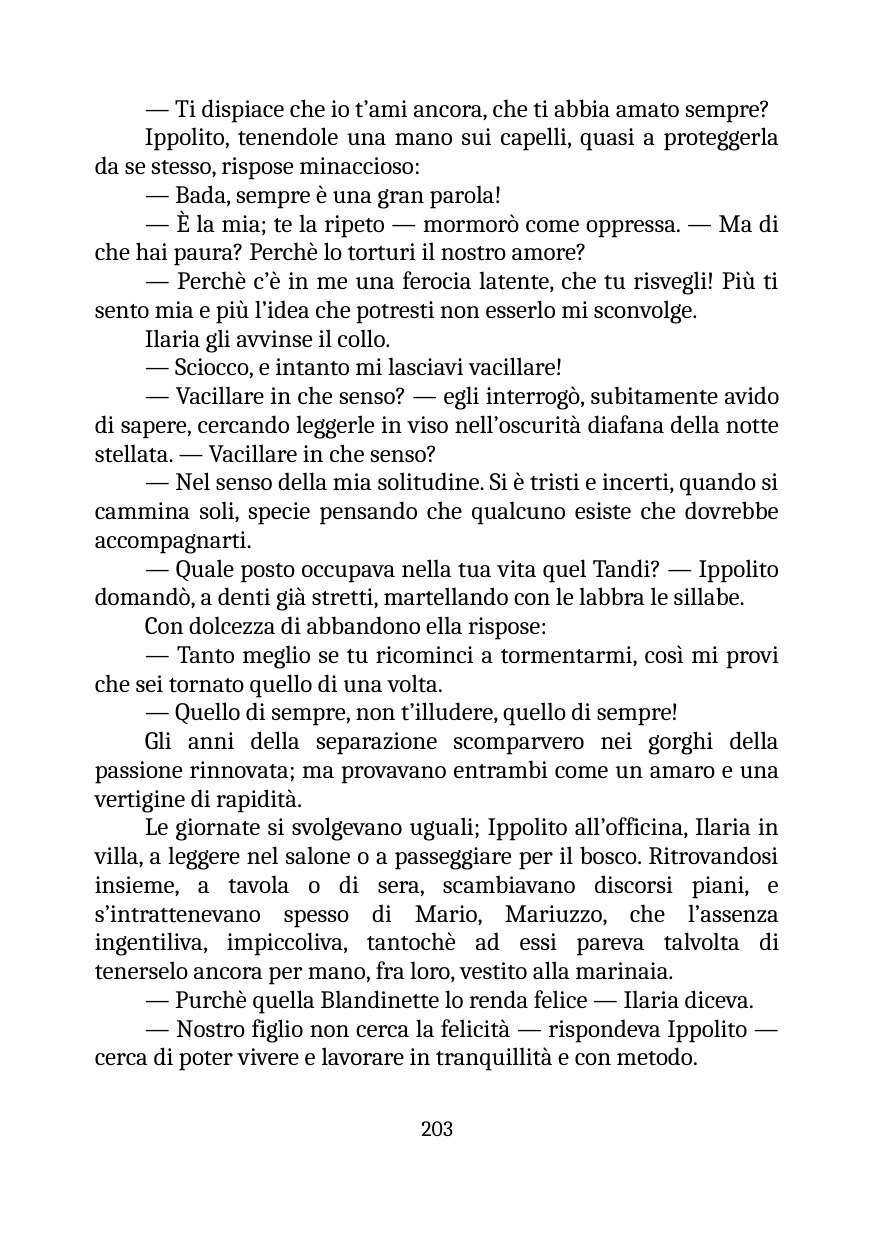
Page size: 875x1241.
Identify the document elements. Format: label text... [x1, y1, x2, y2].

text — Sciocco, e intanto mi lasciavi vacillare! [94, 353, 779, 382]
text Ilaria gli avvinse il collo. [94, 324, 779, 353]
text Con dolcezza di abbandono ella rispose: [94, 612, 779, 641]
text — Quale posto occupava nella tua vita quel Tandi? — Ippolito domandò, a denti già stretti, martellando con le labbra le sillabe. [94, 554, 779, 612]
text — Perchè c’è in me una ferocia latente, che tu risvegli! Più ti sento mia e più l’idea che potresti non esserlo mi sconvolge. [94, 267, 779, 324]
text — Purchè quella Blandinette lo renda felice — Ilaria diceva. [94, 986, 779, 1014]
text Le giornate si svolgevano uguali; Ippolito all’officina, Ilaria in villa, a leggere nel salone o a passeggiare per il bosco. Ritrovandosi insieme, a tavola o di sera, scambiavano discorsi piani, e s’intrattenevano spesso di Mario, Mariuzzo, che l’assenza ingentiliva, impiccoliva, tantochè ad essi pareva talvolta di tenerselo ancora per mano, fra loro, vestito alla marinaia. [94, 813, 779, 986]
text — Quello di sempre, non t’illudere, quello di sempre! [94, 698, 779, 727]
text — Tanto meglio se tu ricominci a tormentarmi, così mi provi che sei tornato quello di una volta. [94, 641, 779, 698]
text — È la mia; te la ripeto — mormorò come oppressa. — Ma di che hai paura? Perchè lo torturi il nostro amore? [94, 209, 779, 267]
text — Vacillare in che senso? — egli interrogò, subitamente avido di sapere, cercando leggerle in viso nell’oscurità diafana della notte stellata. — Vacillare in che senso? [94, 382, 779, 468]
text — Bada, sempre è una gran parola! [94, 181, 779, 209]
text Gli anni della separazione scomparvero nei gorghi della passione rinnovata; ma provavano entrambi come un amaro e una vertigine di rapidità. [94, 727, 779, 813]
text — Nel senso della mia solitudine. Si è tristi e incerti, quando si cammina soli, specie pensando che qualcuno esiste che dovrebbe accompagnarti. [94, 468, 779, 554]
text — Ti dispiace che io t’ami ancora, che ti abbia amato sempre? [94, 94, 779, 123]
text — Nostro figlio non cerca la felicità — rispondeva Ippolito — cerca di poter vivere e lavorare in tranquillità e con metodo. [94, 1014, 779, 1072]
text Ippolito, tenendole una mano sui capelli, quasi a proteggerla da se stesso, rispose minaccioso: [94, 123, 779, 181]
